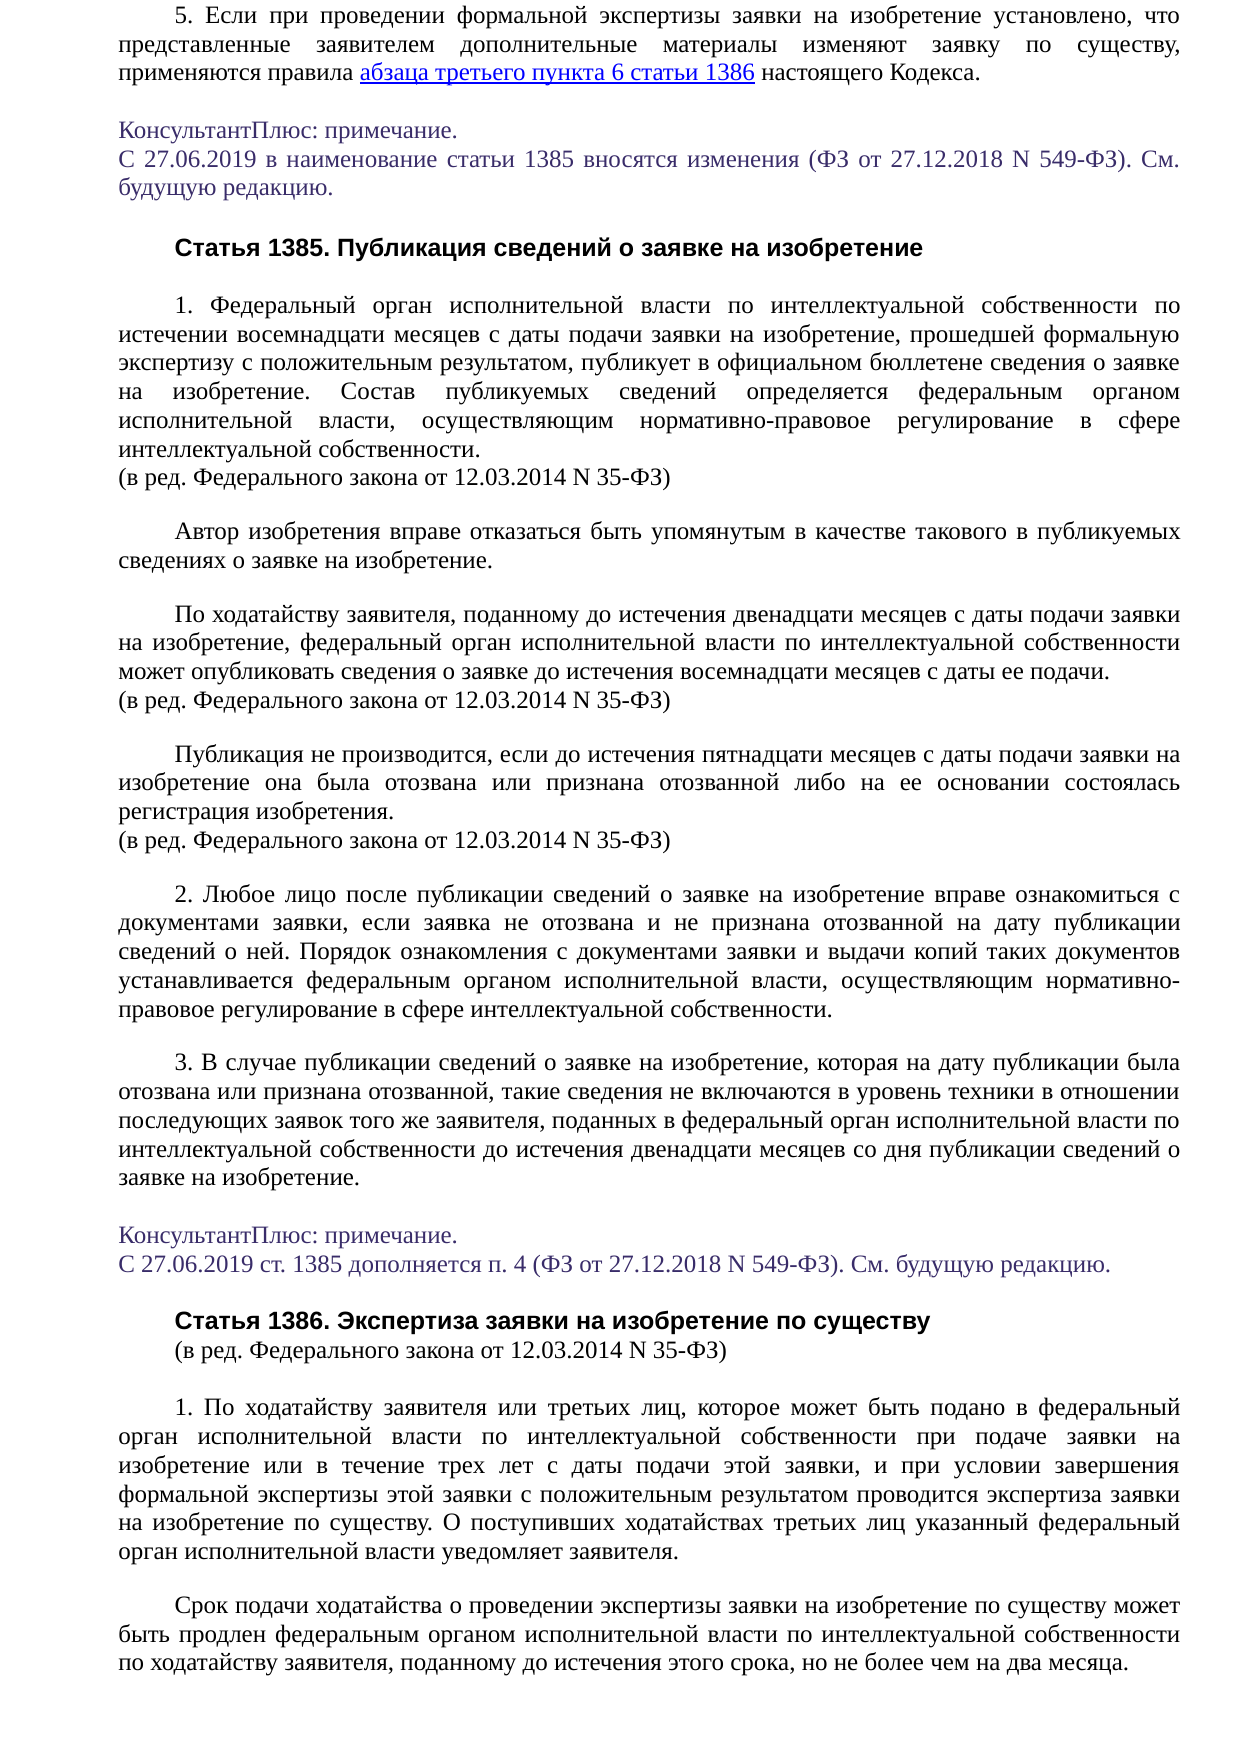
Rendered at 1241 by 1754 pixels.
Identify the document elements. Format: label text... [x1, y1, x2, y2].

text (в ред. Федерального закона от 12.03.2014 N 35-ФЗ) [118, 825, 1181, 854]
text 1. Федеральный орган исполнительной власти по интеллектуальной собственности по истечении восемнадцати месяцев с даты подачи заявки на изобретение, прошедшей формальную экспертизу с положительным результатом, публикует в официальном бюллетене сведения о заявке на изобретение. Состав публикуемых сведений определяется федеральным органом исполнительной власти, осуществляющим нормативно-правовое регулирование в сфере интеллектуальной собственности. [118, 290, 1181, 462]
text (в ред. Федерального закона от 12.03.2014 N 35-ФЗ) [118, 462, 1181, 491]
text КонсультантПлюс: примечание. [118, 115, 1181, 144]
text С 27.06.2019 в наименование статьи 1385 вносятся изменения (ФЗ от 27.12.2018 N 549-ФЗ). См. будущую редакцию. [118, 144, 1181, 201]
text 2. Любое лицо после публикации сведений о заявке на изобретение вправе ознакомиться с документами заявки, если заявка не отозвана и не признана отозванной на дату публикации сведений о ней. Порядок ознакомления с документами заявки и выдачи копий таких документов устанавливается федеральным органом исполнительной власти, осуществляющим нормативно-правовое регулирование в сфере интеллектуальной собственности. [118, 879, 1181, 1022]
text С 27.06.2019 ст. 1385 дополняется п. 4 (ФЗ от 27.12.2018 N 549-ФЗ). См. будущую редакцию. [118, 1249, 1181, 1277]
text По ходатайству заявителя, поданному до истечения двенадцати месяцев с даты подачи заявки на изобретение, федеральный орган исполнительной власти по интеллектуальной собственности может опубликовать сведения о заявке до истечения восемнадцати месяцев с даты ее подачи. [118, 599, 1181, 685]
text 5. Если при проведении формальной экспертизы заявки на изобретение установлено, что представленные заявителем дополнительные материалы изменяют заявку по существу, применяются правила абзаца третьего пункта 6 статьи 1386 настоящего Кодекса. [118, 0, 1181, 86]
text КонсультантПлюс: примечание. [118, 1220, 1181, 1249]
text Публикация не производится, если до истечения пятнадцати месяцев с даты подачи заявки на изобретение она была отозвана или признана отозванной либо на ее основании состоялась регистрация изобретения. [118, 739, 1181, 825]
text (в ред. Федерального закона от 12.03.2014 N 35-ФЗ) [118, 1335, 1181, 1364]
text 3. В случае публикации сведений о заявке на изобретение, которая на дату публикации была отозвана или признана отозванной, такие сведения не включаются в уровень техники в отношении последующих заявок того же заявителя, поданных в федеральный орган исполнительной власти по интеллектуальной собственности до истечения двенадцати месяцев со дня публикации сведений о заявке на изобретение. [118, 1047, 1181, 1191]
text (в ред. Федерального закона от 12.03.2014 N 35-ФЗ) [118, 685, 1181, 714]
text Автор изобретения вправе отказаться быть упомянутым в качестве такового в публикуемых сведениях о заявке на изобретение. [118, 516, 1181, 574]
text 1. По ходатайству заявителя или третьих лиц, которое может быть подано в федеральный орган исполнительной власти по интеллектуальной собственности при подаче заявки на изобретение или в течение трех лет с даты подачи этой заявки, и при условии завершения формальной экспертизы этой заявки с положительным результатом проводится экспертиза заявки на изобретение по существу. О поступивших ходатайствах третьих лиц указанный федеральный орган исполнительной власти уведомляет заявителя. [118, 1392, 1181, 1565]
title Статья 1385. Публикация сведений о заявке на изобретение [118, 232, 1181, 261]
title Статья 1386. Экспертиза заявки на изобретение по существу [118, 1306, 1181, 1335]
text Срок подачи ходатайства о проведении экспертизы заявки на изобретение по существу может быть продлен федеральным органом исполнительной власти по интеллектуальной собственности по ходатайству заявителя, поданному до истечения этого срока, но не более чем на два месяца. [118, 1590, 1181, 1676]
